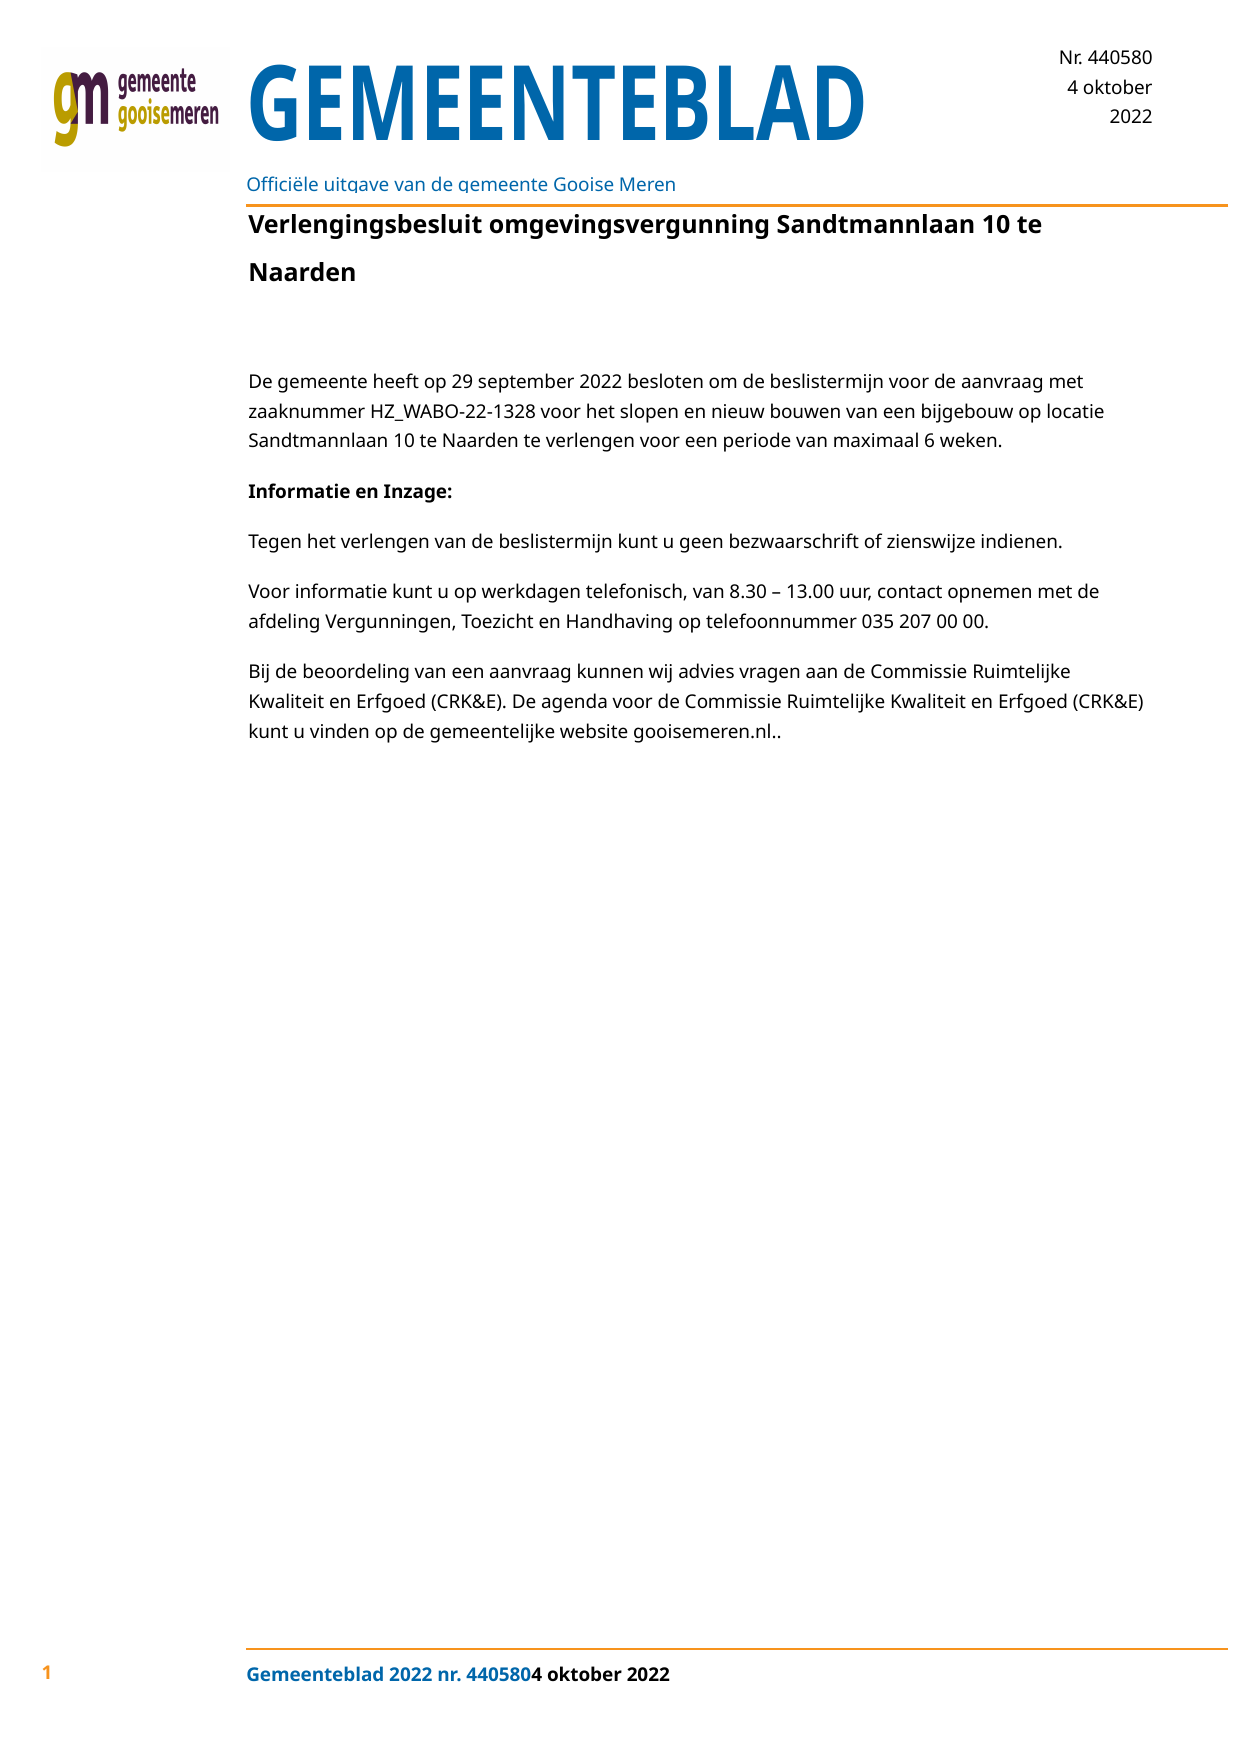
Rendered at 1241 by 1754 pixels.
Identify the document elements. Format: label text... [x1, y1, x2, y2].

text Voor informatie kunt u op werkdagen telefonisch, van 8.30 – 13.00 uur, contact opnemen met de afdeling Vergunningen, Toezicht en Handhaving op telefoonnummer 035 207 00 00. [248, 579, 1152, 634]
text Bij de beoordeling van een aanvraag kunnen wij advies vragen aan de Commissie Ruimtelijke Kwaliteit en Erfgoed (CRK&E). De agenda voor de Commissie Ruimtelijke Kwaliteit en Erfgoed (CRK&E) kunt u vinden op de gemeentelijke website gooisemeren.nl.. [248, 659, 1152, 744]
picture [41, 47, 231, 172]
text Tegen het verlengen van de beslistermijn kunt u geen bezwaarschrift of zienswijze indienen. [248, 528, 1152, 554]
text De gemeente heeft op 29 september 2022 besloten om de beslistermijn voor de aanvraag met zaaknummer HZ_WABO-22-1328 voor het slopen en nieuw bouwen van een bijgebouw op locatie Sandtmannlaan 10 te Naarden te verlengen voor een periode van maximaal 6 weken. [248, 368, 1152, 453]
text Informatie en Inzage: [248, 478, 1152, 504]
text Verlengingsbesluit omgevingsvergunning Sandtmannlaan 10 te Naarden [248, 207, 1152, 288]
